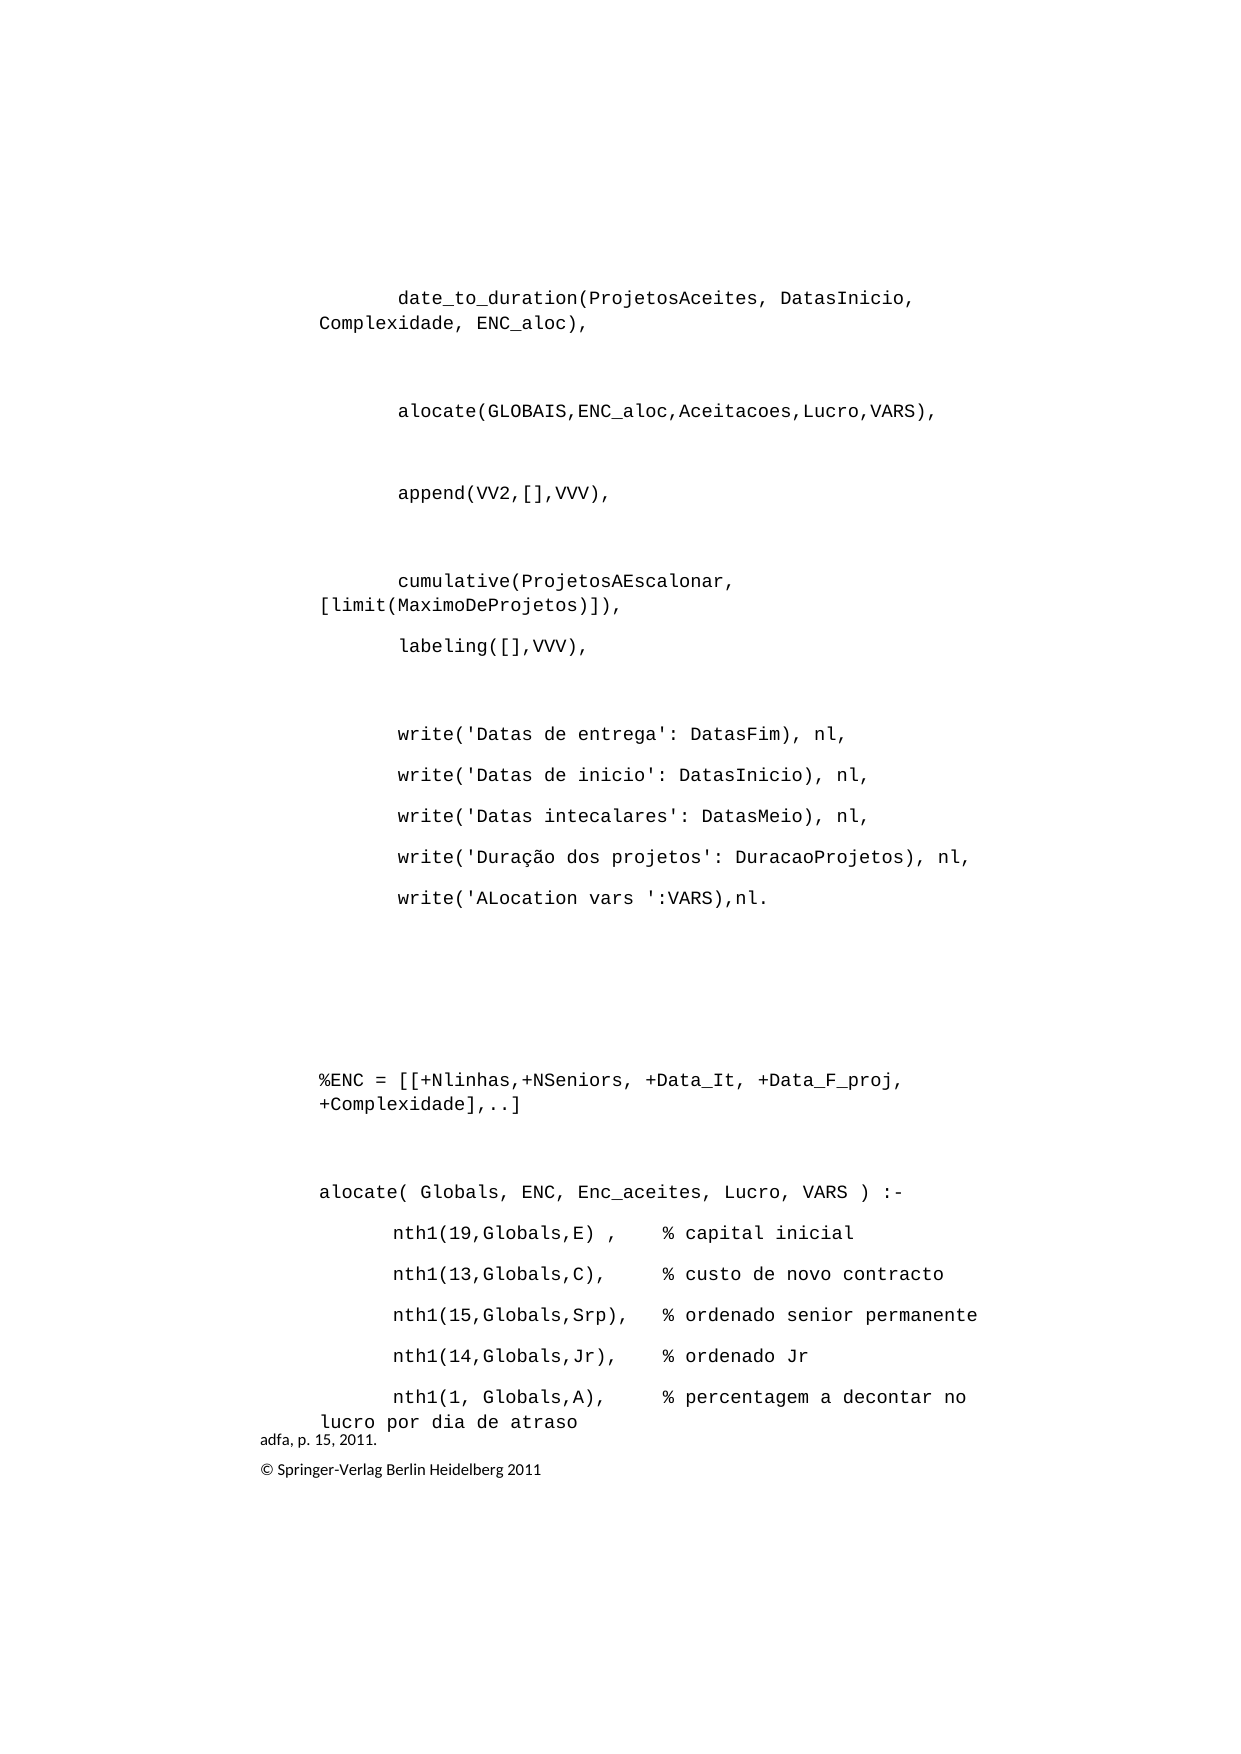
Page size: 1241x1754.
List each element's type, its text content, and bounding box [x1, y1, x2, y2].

text alocate( Globals, ENC, Enc_aceites, Lucro, VARS ) :- [319, 1183, 980, 1204]
text append(VV2,[],VVV), [319, 483, 980, 505]
text write('Duração dos projetos': DuracaoProjetos), nl, [319, 848, 980, 869]
text write('ALocation vars ':VARS),nl. [319, 889, 980, 910]
text %ENC = [[+Nlinhas,+NSeniors, +Data_It, +Data_F_proj, +Complexidade],..] [319, 1071, 980, 1116]
text write('Datas de entrega': DatasFim), nl, [319, 725, 980, 746]
text date_to_duration(ProjetosAceites, DatasInicio, Complexidade, ENC_aloc), [319, 289, 980, 335]
text nth1(19,Globals,E) , % capital inicial [319, 1224, 980, 1245]
text labeling([],VVV), [319, 637, 980, 658]
text write('Datas intecalares': DatasMeio), nl, [319, 807, 980, 828]
text nth1(1, Globals,A), % percentagem a decontar no lucro por dia de atraso [319, 1388, 980, 1434]
text cumulative(ProjetosAEscalonar, [limit(MaximoDeProjetos)]), [319, 571, 980, 617]
text write('Datas de inicio': DatasInicio), nl, [319, 766, 980, 787]
text nth1(13,Globals,C), % custo de novo contracto [319, 1265, 980, 1286]
text nth1(14,Globals,Jr), % ordenado Jr [319, 1347, 980, 1368]
text alocate(GLOBAIS,ENC_aloc,Aceitacoes,Lucro,VARS), [319, 401, 980, 423]
text nth1(15,Globals,Srp), % ordenado senior permanente [319, 1306, 980, 1327]
